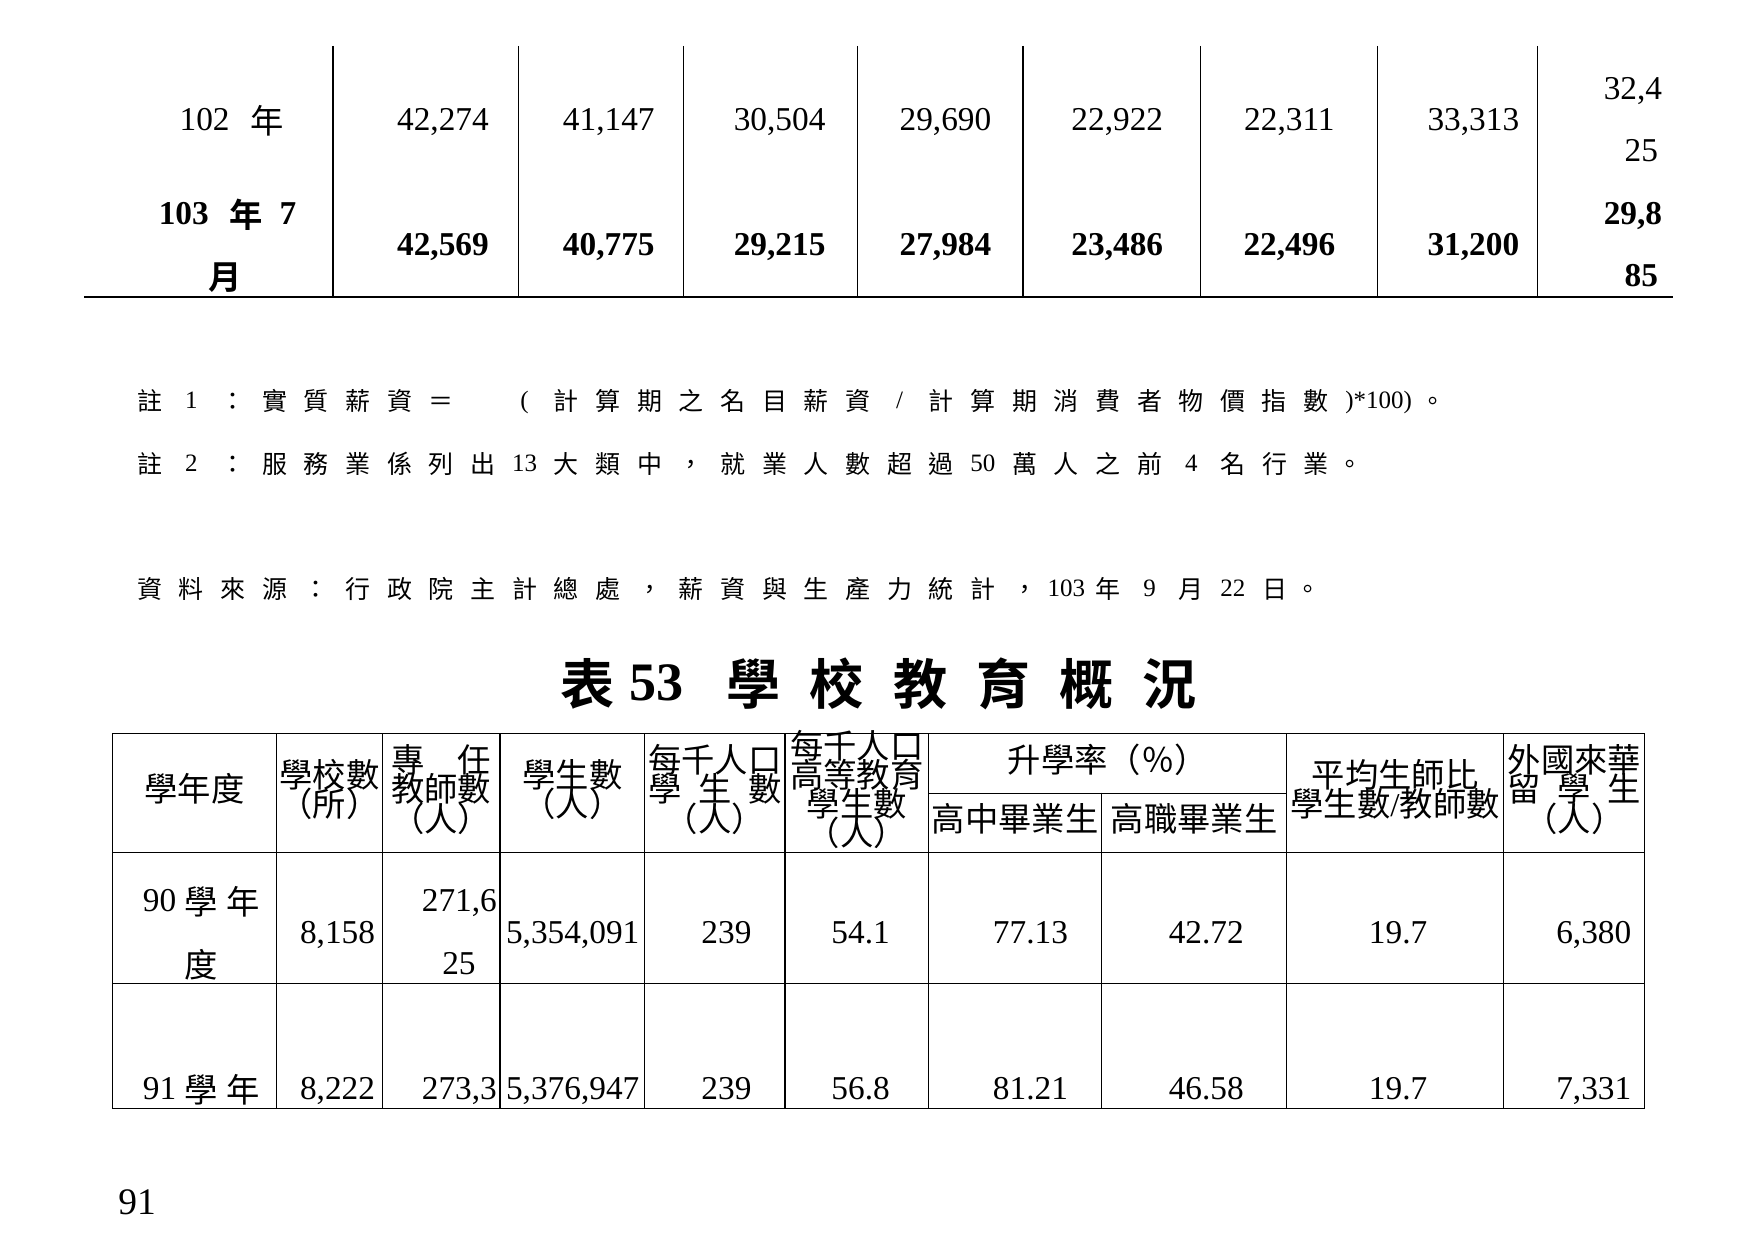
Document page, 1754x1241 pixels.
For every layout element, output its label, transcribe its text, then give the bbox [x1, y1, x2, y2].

table_cell 90學年度 [113, 853, 276, 983]
table_cell 102年 [84, 46, 332, 171]
text 表53 學校教育概況 [128, 608, 1628, 733]
table_header 平均生師比 學生數/教師數 [1287, 734, 1503, 852]
table_cell 22,922 [1024, 46, 1200, 171]
table_cell 273,3 [383, 984, 499, 1108]
table_cell 56.8 [786, 984, 928, 1108]
table_cell 7,331 [1504, 984, 1644, 1108]
table_cell 271,625 [383, 853, 499, 983]
table_cell 81.21 [929, 984, 1101, 1108]
table_header 學年度 [113, 734, 276, 852]
table_cell 31,200 [1378, 171, 1537, 296]
table_cell 5,376,947 [501, 984, 644, 1108]
table_cell 8,158 [277, 853, 382, 983]
table_cell 22,496 [1201, 171, 1377, 296]
table_header 外國來華 留 學 生 （人） [1504, 734, 1644, 852]
table_header 學生數 （人） [501, 734, 644, 852]
table_cell 30,504 [684, 46, 857, 171]
table_cell 42,274 [334, 46, 518, 171]
table_header 升學率（％） [929, 734, 1286, 792]
table_cell 19.7 [1287, 984, 1503, 1108]
table_header 學校數 （所） [277, 734, 382, 852]
text 註1：實質薪資＝ (計算期之名目薪資/計算期消費者物價指數)*100)。 [128, 358, 1628, 421]
table_cell 27,984 [858, 171, 1022, 296]
table_cell 239 [645, 853, 784, 983]
table_header 專 任 教師數 （人） [383, 734, 499, 852]
table_header 每千人口 學 生 數 （人） [645, 734, 784, 852]
table_cell 23,486 [1024, 171, 1200, 296]
table_cell 239 [645, 984, 784, 1108]
table_cell 42.72 [1102, 853, 1286, 983]
table_header 每千人口 高等教育 學生數 （人） [786, 734, 928, 852]
table_cell 33,313 [1378, 46, 1537, 171]
table_cell 40,775 [519, 171, 683, 296]
text 資料來源：行政院主計總處，薪資與生產力統計，103年9月22日。 [128, 546, 1628, 608]
table_cell 42,569 [334, 171, 518, 296]
table_cell 8,222 [277, 984, 382, 1108]
table_cell 77.13 [929, 853, 1101, 983]
table_cell 29,885 [1538, 171, 1673, 296]
table_cell 46.58 [1102, 984, 1286, 1108]
text 註2：服務業係列出13大類中，就業人數超過50萬人之前4名行業。 [128, 421, 1628, 483]
table_cell 29,690 [858, 46, 1022, 171]
table_cell 6,380 [1504, 853, 1644, 983]
table_cell 29,215 [684, 171, 857, 296]
table_cell 41,147 [519, 46, 683, 171]
table_cell 32,425 [1538, 46, 1673, 171]
table_cell 91學年 [113, 984, 276, 1108]
table_cell 54.1 [786, 853, 928, 983]
table_cell 22,311 [1201, 46, 1377, 171]
table_cell 19.7 [1287, 853, 1503, 983]
table_cell 高職畢業生 [1102, 794, 1286, 852]
table_cell 5,354,091 [501, 853, 644, 983]
table_cell 103年7月 [84, 171, 332, 296]
table_cell 高中畢業生 [929, 794, 1101, 852]
